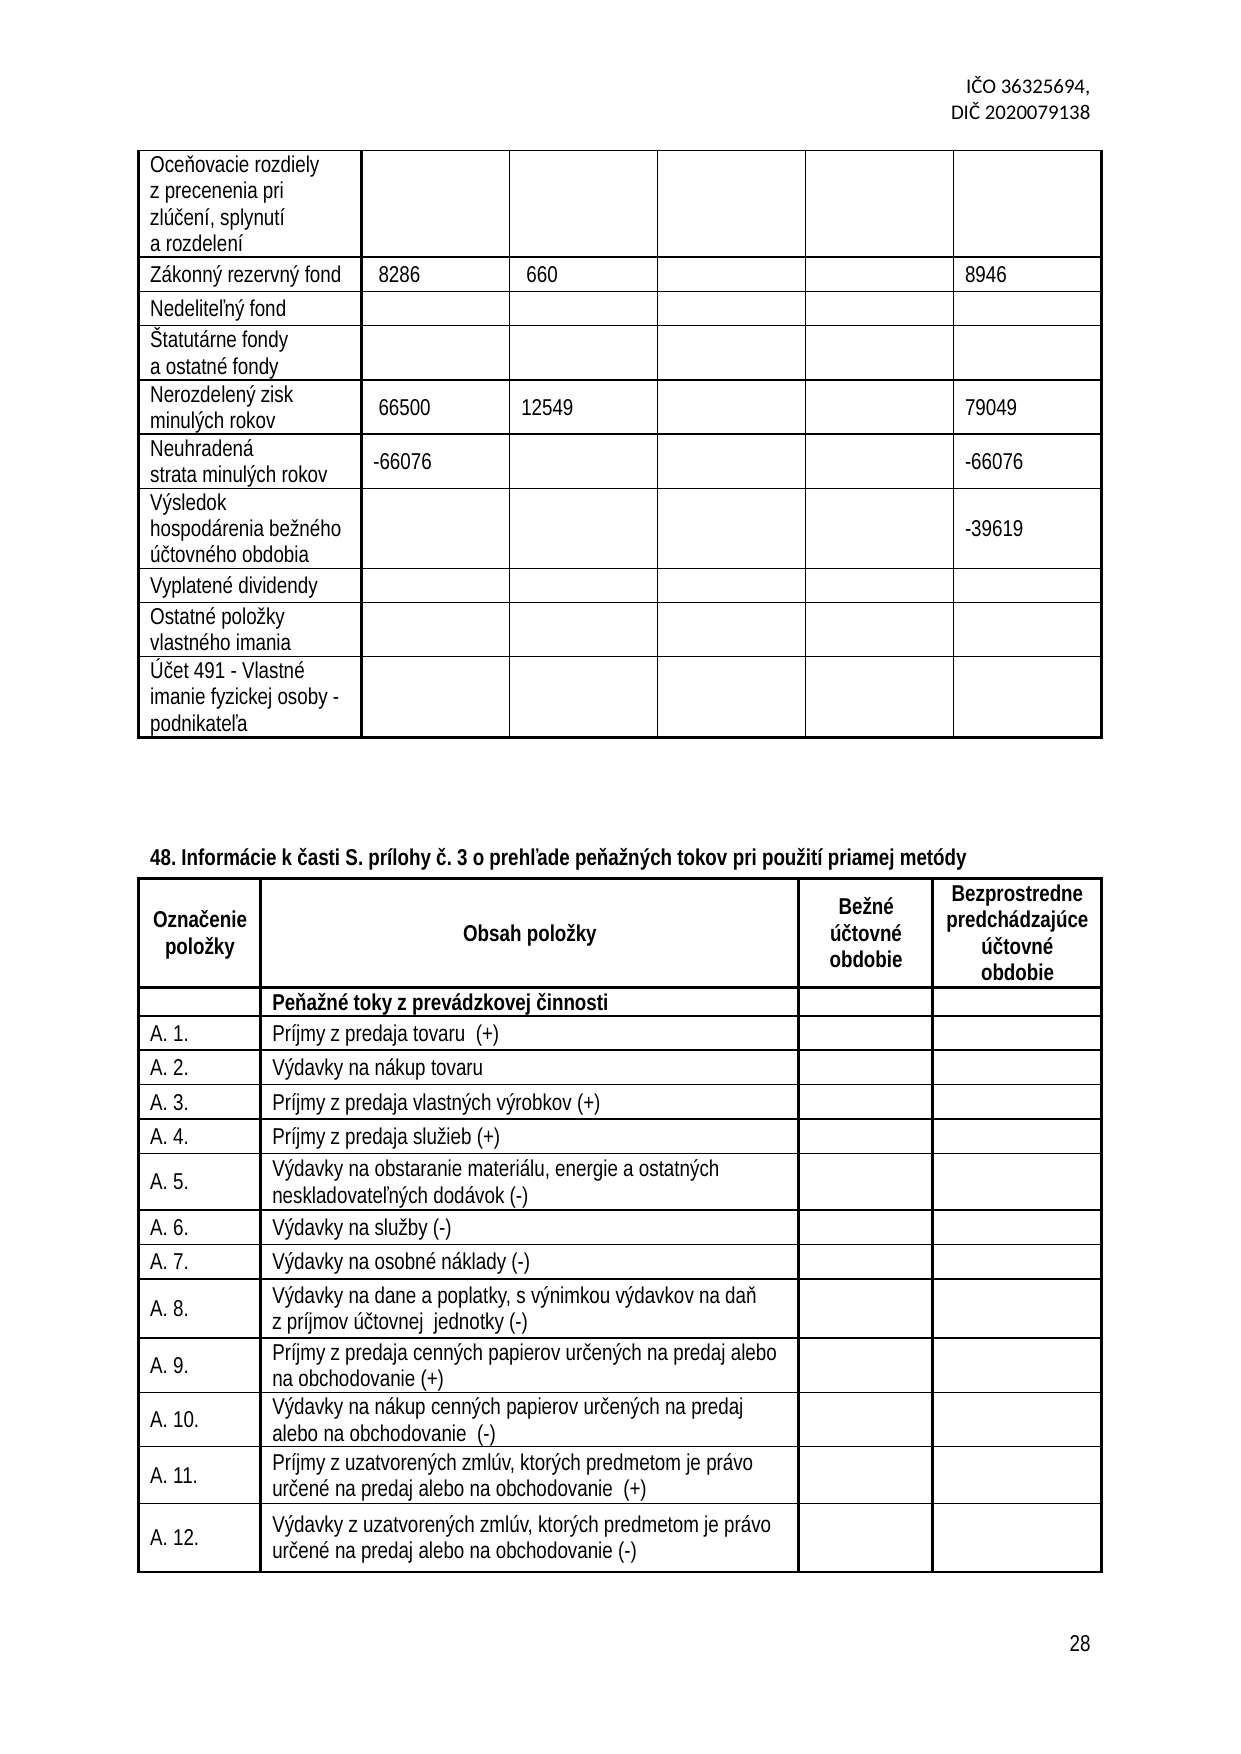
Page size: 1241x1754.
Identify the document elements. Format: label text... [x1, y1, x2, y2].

table_cell [510, 326, 657, 379]
table_cell [806, 489, 953, 568]
table_cell [954, 603, 1100, 656]
table_cell Neuhradená strata minulých rokov [140, 435, 360, 487]
table_cell A. 1. [140, 1017, 259, 1049]
table_cell A. 4. [140, 1120, 259, 1152]
table_cell A. 8. [140, 1280, 259, 1337]
table_cell [363, 603, 509, 656]
table_cell [658, 326, 805, 379]
table_cell [954, 326, 1100, 379]
table_cell [510, 292, 657, 325]
table_cell A. 10. [140, 1393, 259, 1446]
table_cell Nedeliteľný fond [140, 292, 360, 325]
table_cell Príjmy z predaja vlastných výrobkov (+) [262, 1085, 797, 1118]
table_cell Výdavky na nákup tovaru [262, 1051, 797, 1084]
table_cell Príjmy z uzatvorených zmlúv, ktorých predmetom je právo určené na predaj alebo na obchodovanie (+) [262, 1447, 797, 1502]
table_cell [363, 489, 509, 568]
table_cell Oceňovacie rozdiely z precenenia pri zlúčení, splynutí a rozdelení [140, 151, 360, 256]
table_cell A. 3. [140, 1085, 259, 1118]
table_cell [934, 1245, 1100, 1278]
table_cell [510, 569, 657, 602]
table_cell [934, 1085, 1100, 1118]
table_cell [934, 1211, 1100, 1243]
table_cell [363, 657, 509, 736]
table_cell [934, 1393, 1100, 1446]
table_cell -39619 [954, 489, 1100, 568]
table_cell [934, 1280, 1100, 1337]
table_cell [806, 657, 953, 736]
table_cell [934, 1017, 1100, 1049]
table_cell [658, 489, 805, 568]
table_cell Výdavky z uzatvorených zmlúv, ktorých predmetom je právo určené na predaj alebo na obchodovanie (-) [262, 1504, 797, 1571]
table_cell 79049 [954, 381, 1100, 433]
table_cell [800, 1447, 931, 1502]
table_cell [800, 1245, 931, 1278]
title 48. Informácie k časti S. prílohy č. 3 o prehľade peňažných tokov pri použití priamej metódy [150, 844, 1090, 871]
table_cell [140, 989, 259, 1015]
table_cell -66076 [954, 435, 1100, 487]
table_cell Výsledok hospodárenia bežného účtovného obdobia [140, 489, 360, 568]
table_cell A. 12. [140, 1504, 259, 1571]
table_cell [934, 989, 1100, 1015]
table_cell A. 2. [140, 1051, 259, 1084]
table_cell Peňažné toky z prevádzkovej činnosti [262, 989, 797, 1015]
table_cell [800, 1154, 931, 1209]
table_cell [510, 435, 657, 487]
table_header Označenie položky [140, 880, 259, 986]
table_cell A. 7. [140, 1245, 259, 1278]
table_cell [363, 569, 509, 602]
table_cell [800, 1120, 931, 1152]
table_cell [954, 151, 1100, 256]
table_cell [934, 1339, 1100, 1392]
table_cell [658, 657, 805, 736]
table_cell Výdavky na dane a poplatky, s výnimkou výdavkov na daň z príjmov účtovnej jednotky (-) [262, 1280, 797, 1337]
table_cell [934, 1504, 1100, 1571]
table_cell Štatutárne fondy a ostatné fondy [140, 326, 360, 379]
table_cell 12549 [510, 381, 657, 433]
table_cell [934, 1154, 1100, 1209]
table_cell [806, 603, 953, 656]
table_cell Zákonný rezervný fond [140, 258, 360, 291]
table_cell [806, 569, 953, 602]
table_cell [800, 1393, 931, 1446]
table_cell Nerozdelený zisk minulých rokov [140, 381, 360, 433]
table_cell Výdavky na osobné náklady (-) [262, 1245, 797, 1278]
table_cell A. 5. [140, 1154, 259, 1209]
table_cell [363, 151, 509, 256]
table_cell [806, 381, 953, 433]
table_cell [934, 1447, 1100, 1502]
table_cell Výdavky na obstaranie materiálu, energie a ostatných neskladovateľných dodávok (-) [262, 1154, 797, 1209]
table_cell [954, 657, 1100, 736]
table_cell Príjmy z predaja cenných papierov určených na predaj alebo na obchodovanie (+) [262, 1339, 797, 1392]
table_cell Príjmy z predaja tovaru (+) [262, 1017, 797, 1049]
table_cell A. 6. [140, 1211, 259, 1243]
table_cell [658, 292, 805, 325]
table_cell [954, 569, 1100, 602]
table_cell [510, 151, 657, 256]
table_cell [510, 603, 657, 656]
table_cell [363, 326, 509, 379]
table_cell [658, 603, 805, 656]
table_cell [806, 151, 953, 256]
table_cell Ostatné položky vlastného imania [140, 603, 360, 656]
table_cell 660 [510, 258, 657, 291]
table_cell 8286 [363, 258, 509, 291]
table_cell [510, 657, 657, 736]
table_cell Účet 491 - Vlastné imanie fyzickej osoby - podnikateľa [140, 657, 360, 736]
table_cell [934, 1051, 1100, 1084]
table_cell Výdavky na služby (-) [262, 1211, 797, 1243]
table_cell Vyplatené dividendy [140, 569, 360, 602]
table_cell [363, 292, 509, 325]
table_cell 66500 [363, 381, 509, 433]
table_cell Príjmy z predaja služieb (+) [262, 1120, 797, 1152]
table_cell 8946 [954, 258, 1100, 291]
table_cell [800, 1339, 931, 1392]
table_cell [800, 1051, 931, 1084]
table_cell [954, 292, 1100, 325]
table_cell [510, 489, 657, 568]
table_cell -66076 [363, 435, 509, 487]
table_header Obsah položky [262, 880, 797, 986]
table_cell [800, 989, 931, 1015]
table_header Bezprostredne predchádzajúce účtovné obdobie [934, 880, 1100, 986]
table_cell [934, 1120, 1100, 1152]
table_cell [806, 435, 953, 487]
table_cell A. 11. [140, 1447, 259, 1502]
table_cell [806, 258, 953, 291]
table_cell Výdavky na nákup cenných papierov určených na predaj alebo na obchodovanie (-) [262, 1393, 797, 1446]
table_cell [806, 326, 953, 379]
table_cell A. 9. [140, 1339, 259, 1392]
table_cell [658, 151, 805, 256]
table_cell [800, 1017, 931, 1049]
table_cell [800, 1085, 931, 1118]
table_cell [800, 1280, 931, 1337]
table_cell [658, 258, 805, 291]
table_cell [800, 1504, 931, 1571]
table_cell [658, 381, 805, 433]
table_cell [658, 435, 805, 487]
table_cell [806, 292, 953, 325]
table_cell [800, 1211, 931, 1243]
table_header Bežné účtovné obdobie [800, 880, 931, 986]
table_cell [658, 569, 805, 602]
